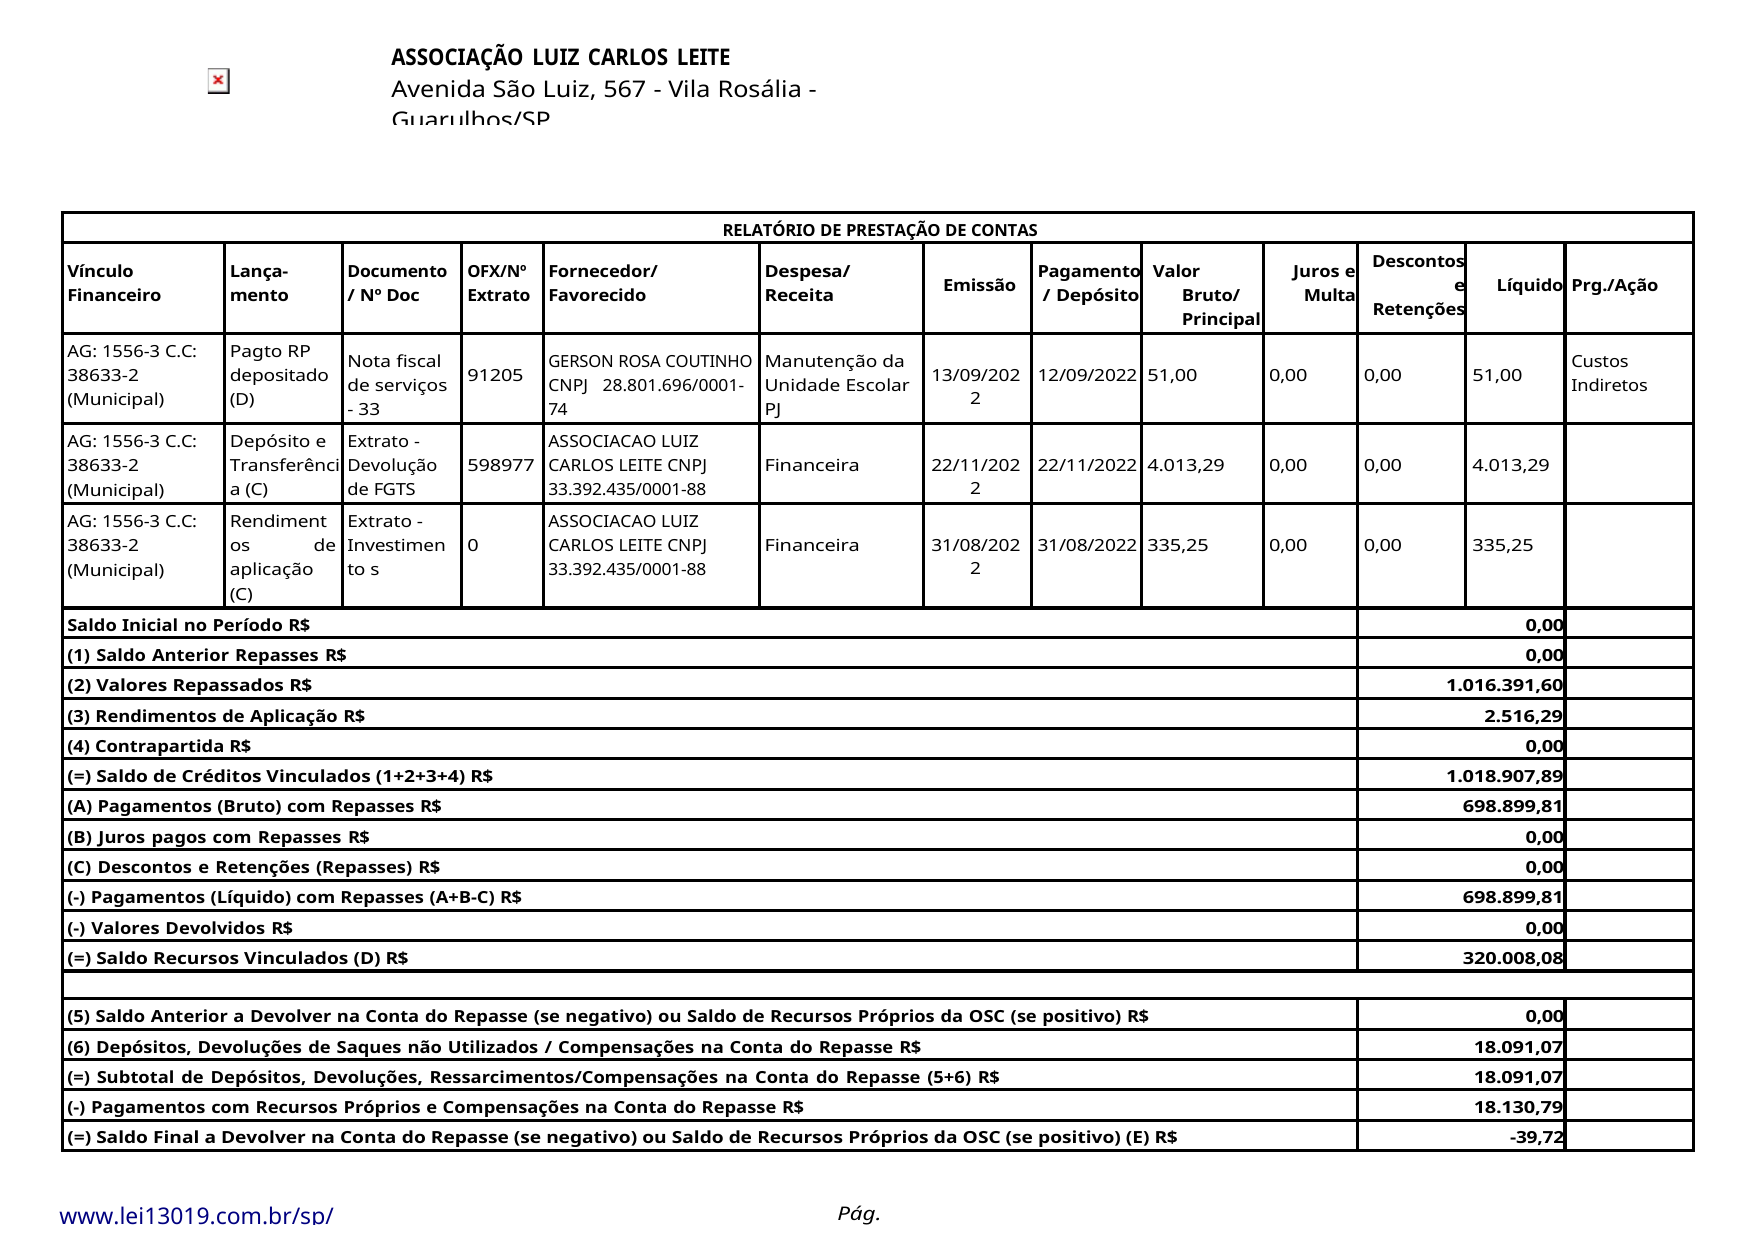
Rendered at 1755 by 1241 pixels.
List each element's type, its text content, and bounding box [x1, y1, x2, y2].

table_cell Financeira [761, 425, 922, 502]
table_cell 91205 [463, 335, 542, 422]
table_cell AG: 1556-3 C.C: 38633-2 (Municipal) [64, 335, 223, 422]
table_cell Financeira [761, 505, 922, 606]
table_cell 0,00 [1359, 912, 1563, 939]
table_cell 335,25 [1143, 505, 1262, 606]
table_cell Emissão [925, 244, 1030, 332]
table_cell [1567, 610, 1692, 636]
table_cell 22/11/2022 [925, 425, 1030, 502]
table_cell (3) Rendimentos de Aplicação R$ [64, 700, 1356, 727]
table_cell 0,00 [1359, 821, 1563, 848]
table_cell AG: 1556-3 C.C: 38633-2 (Municipal) [64, 505, 223, 606]
table_cell (=) Saldo de Créditos Vinculados (1+2+3+4) R$ [64, 760, 1356, 787]
table_cell 51,00 [1143, 335, 1262, 422]
table_cell Manutenção da Unidade Escolar PJ [761, 335, 922, 422]
table_cell 0,00 [1359, 425, 1464, 502]
table_cell (A) Pagamentos (Bruto) com Repasses R$ [64, 791, 1356, 818]
table_cell [1567, 669, 1692, 697]
table_cell 698.899,81 [1359, 882, 1563, 909]
table_cell 335,25 [1467, 505, 1563, 606]
table_cell [1567, 639, 1692, 666]
table_cell Extrato - Investimento s [344, 505, 460, 606]
table_cell [1567, 1122, 1692, 1149]
table_cell 320.008,08 [1359, 942, 1563, 969]
table_cell Extrato - Devolução de FGTS [344, 425, 460, 502]
table_cell [1567, 1000, 1692, 1028]
table_cell [1567, 851, 1692, 878]
table_cell 0,00 [1359, 730, 1563, 757]
table_cell 0,00 [1265, 425, 1356, 502]
table_cell 0,00 [1359, 1000, 1563, 1028]
table_cell [1567, 1091, 1692, 1118]
table_cell 0,00 [1359, 610, 1563, 636]
table_cell 0,00 [1359, 335, 1464, 422]
table_cell 18.091,07 [1359, 1031, 1563, 1058]
table_cell GERSON ROSA COUTINHO CNPJ 28.801.696/0001-74 [545, 335, 758, 422]
table_cell Rendimentos de aplicação (C) [226, 505, 341, 606]
table_cell [1567, 791, 1692, 818]
table_cell 31/08/2022 [925, 505, 1030, 606]
table_cell [64, 973, 1692, 997]
table_cell [1567, 760, 1692, 787]
table_cell Descontos e Retenções [1359, 244, 1464, 332]
table_cell Pagamento / Depósito [1033, 244, 1140, 332]
table_cell Valor Bruto/ Principal [1143, 244, 1262, 332]
table_cell (-) Valores Devolvidos R$ [64, 912, 1356, 939]
table_cell (2) Valores Repassados R$ [64, 669, 1356, 697]
table_cell OFX/Nº Extrato [463, 244, 542, 332]
table_cell (B) Juros pagos com Repasses R$ [64, 821, 1356, 848]
table_cell (-) Pagamentos (Líquido) com Repasses (A+B-C) R$ [64, 882, 1356, 909]
table_cell Lança- mento [226, 244, 341, 332]
table_cell Depósito e Transferência (C) [226, 425, 341, 502]
table_cell Pagto RP depositado (D) [226, 335, 341, 422]
table_cell [1567, 882, 1692, 909]
table_cell Prg./Ação [1567, 244, 1692, 332]
table_cell 0,00 [1359, 639, 1563, 666]
table_cell 0,00 [1265, 335, 1356, 422]
table_cell (1) Saldo Anterior Repasses R$ [64, 639, 1356, 666]
table_cell 0,00 [1265, 505, 1356, 606]
table_cell [1567, 730, 1692, 757]
table_cell 4.013,29 [1143, 425, 1262, 502]
table_cell Fornecedor/ Favorecido [545, 244, 758, 332]
table_cell [1567, 1031, 1692, 1058]
table_cell 13/09/2022 [925, 335, 1030, 422]
table_cell 0,00 [1359, 505, 1464, 606]
table_cell [1567, 425, 1692, 502]
table_cell Juros e Multa [1265, 244, 1356, 332]
table_cell 0 [463, 505, 542, 606]
table_cell [1567, 700, 1692, 727]
table_cell 698.899,81 [1359, 791, 1563, 818]
table_cell -39,72 [1359, 1122, 1563, 1149]
table_cell [1567, 505, 1692, 606]
table_cell [1567, 1061, 1692, 1088]
table_cell 1.018.907,89 [1359, 760, 1563, 787]
table_cell 18.130,79 [1359, 1091, 1563, 1118]
table_cell Líquido [1467, 244, 1563, 332]
table_cell 0,00 [1359, 851, 1563, 878]
table_cell Nota ﬁscal de serviços - 33 [344, 335, 460, 422]
table_cell 22/11/2022 [1033, 425, 1140, 502]
table_cell 598977 [463, 425, 542, 502]
table_cell 2.516,29 [1359, 700, 1563, 727]
table_cell 1.016.391,60 [1359, 669, 1563, 697]
table_header RELATÓRIO DE PRESTAÇÃO DE CONTAS [64, 214, 1692, 241]
table_cell 4.013,29 [1467, 425, 1563, 502]
table_cell ASSOCIACAO LUIZ CARLOS LEITE CNPJ 33.392.435/0001-88 [545, 425, 758, 502]
table_cell [1567, 821, 1692, 848]
table_cell (4) Contrapartida R$ [64, 730, 1356, 757]
table_cell (C) Descontos e Retenções (Repasses) R$ [64, 851, 1356, 878]
table_cell 12/09/2022 [1033, 335, 1140, 422]
table_cell AG: 1556-3 C.C: 38633-2 (Municipal) [64, 425, 223, 502]
table_cell 18.091,07 [1359, 1061, 1563, 1088]
table_cell Vínculo Financeiro [64, 244, 223, 332]
table_cell (=) Saldo Recursos Vinculados (D) R$ [64, 942, 1356, 969]
table_cell Despesa/ Receita [761, 244, 922, 332]
table_cell (-) Pagamentos com Recursos Próprios e Compensações na Conta do Repasse R$ [64, 1091, 1356, 1118]
table_cell Documento / Nº Doc [344, 244, 460, 332]
table_cell (=) Subtotal de Depósitos, Devoluções, Ressarcimentos/Compensações na Conta do Repasse (5+6) R$ [64, 1061, 1356, 1088]
table_cell Custos Indiretos [1567, 335, 1692, 422]
table_cell [1567, 912, 1692, 939]
table_cell ASSOCIACAO LUIZ CARLOS LEITE CNPJ 33.392.435/0001-88 [545, 505, 758, 606]
table_cell (5) Saldo Anterior a Devolver na Conta do Repasse (se negativo) ou Saldo de Recursos Próprios da OSC (se positivo) R$ [64, 1000, 1356, 1028]
table_cell 51,00 [1467, 335, 1563, 422]
table_cell [1567, 942, 1692, 969]
table_cell (=) Saldo Final a Devolver na Conta do Repasse (se negativo) ou Saldo de Recursos Próprios da OSC (se positivo) (E) R$ [64, 1122, 1356, 1149]
table_cell (6) Depósitos, Devoluções de Saques não Utilizados / Compensações na Conta do Repasse R$ [64, 1031, 1356, 1058]
table_cell Saldo Inicial no Período R$ [64, 610, 1356, 636]
table_cell 31/08/2022 [1033, 505, 1140, 606]
